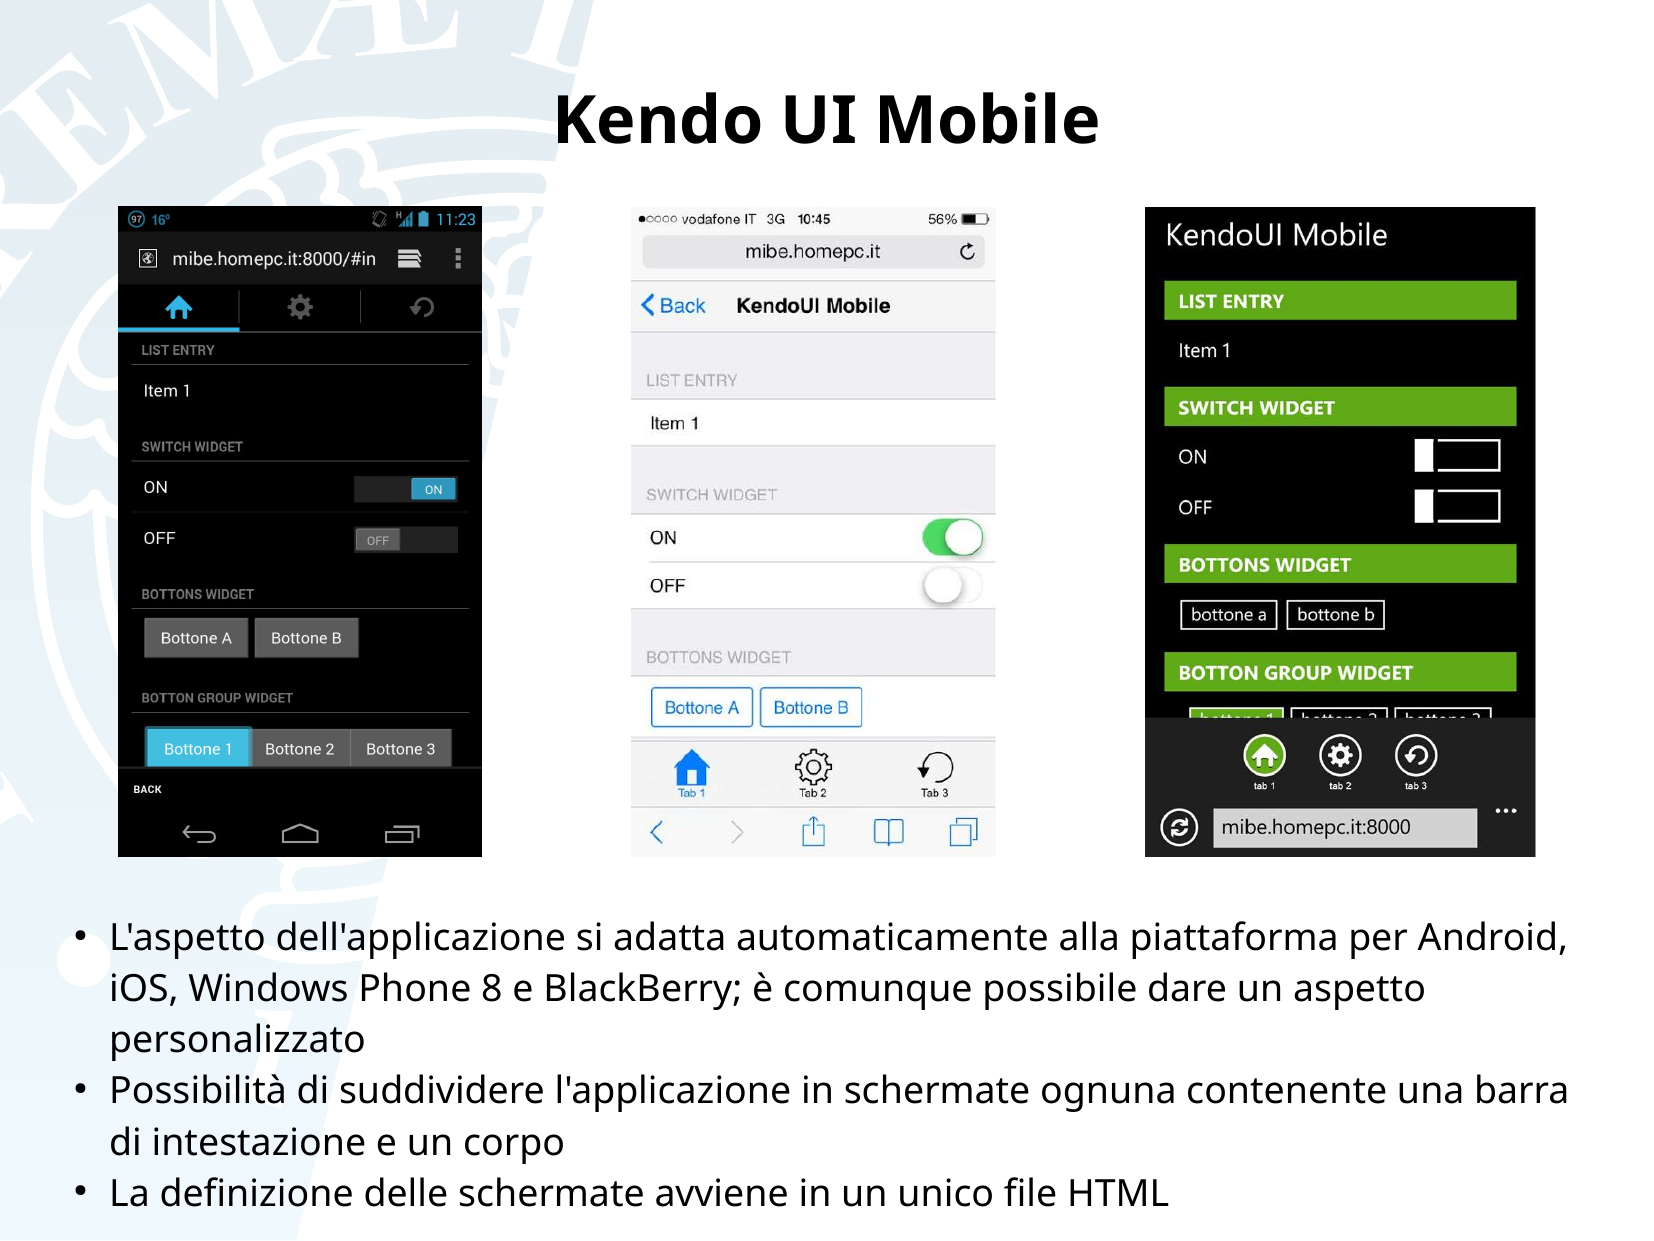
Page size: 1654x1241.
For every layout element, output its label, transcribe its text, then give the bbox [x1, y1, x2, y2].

picture [631, 206, 996, 857]
text_box L'aspetto dell'applicazione si adatta automaticamente alla piattaforma per Android, iOS, Windows Phone 8 e BlackBerry; è comunque possibile dare un aspetto personalizzato Possibilità di suddividere l'applicazione in schermate ognuna contenente una barra di intestazione e un corpo La definizione delle schermate avviene in un unico file HTML [59, 903, 1595, 1216]
title Kendo UI Mobile [59, 59, 1595, 178]
picture [1145, 206, 1536, 857]
picture [118, 206, 482, 857]
